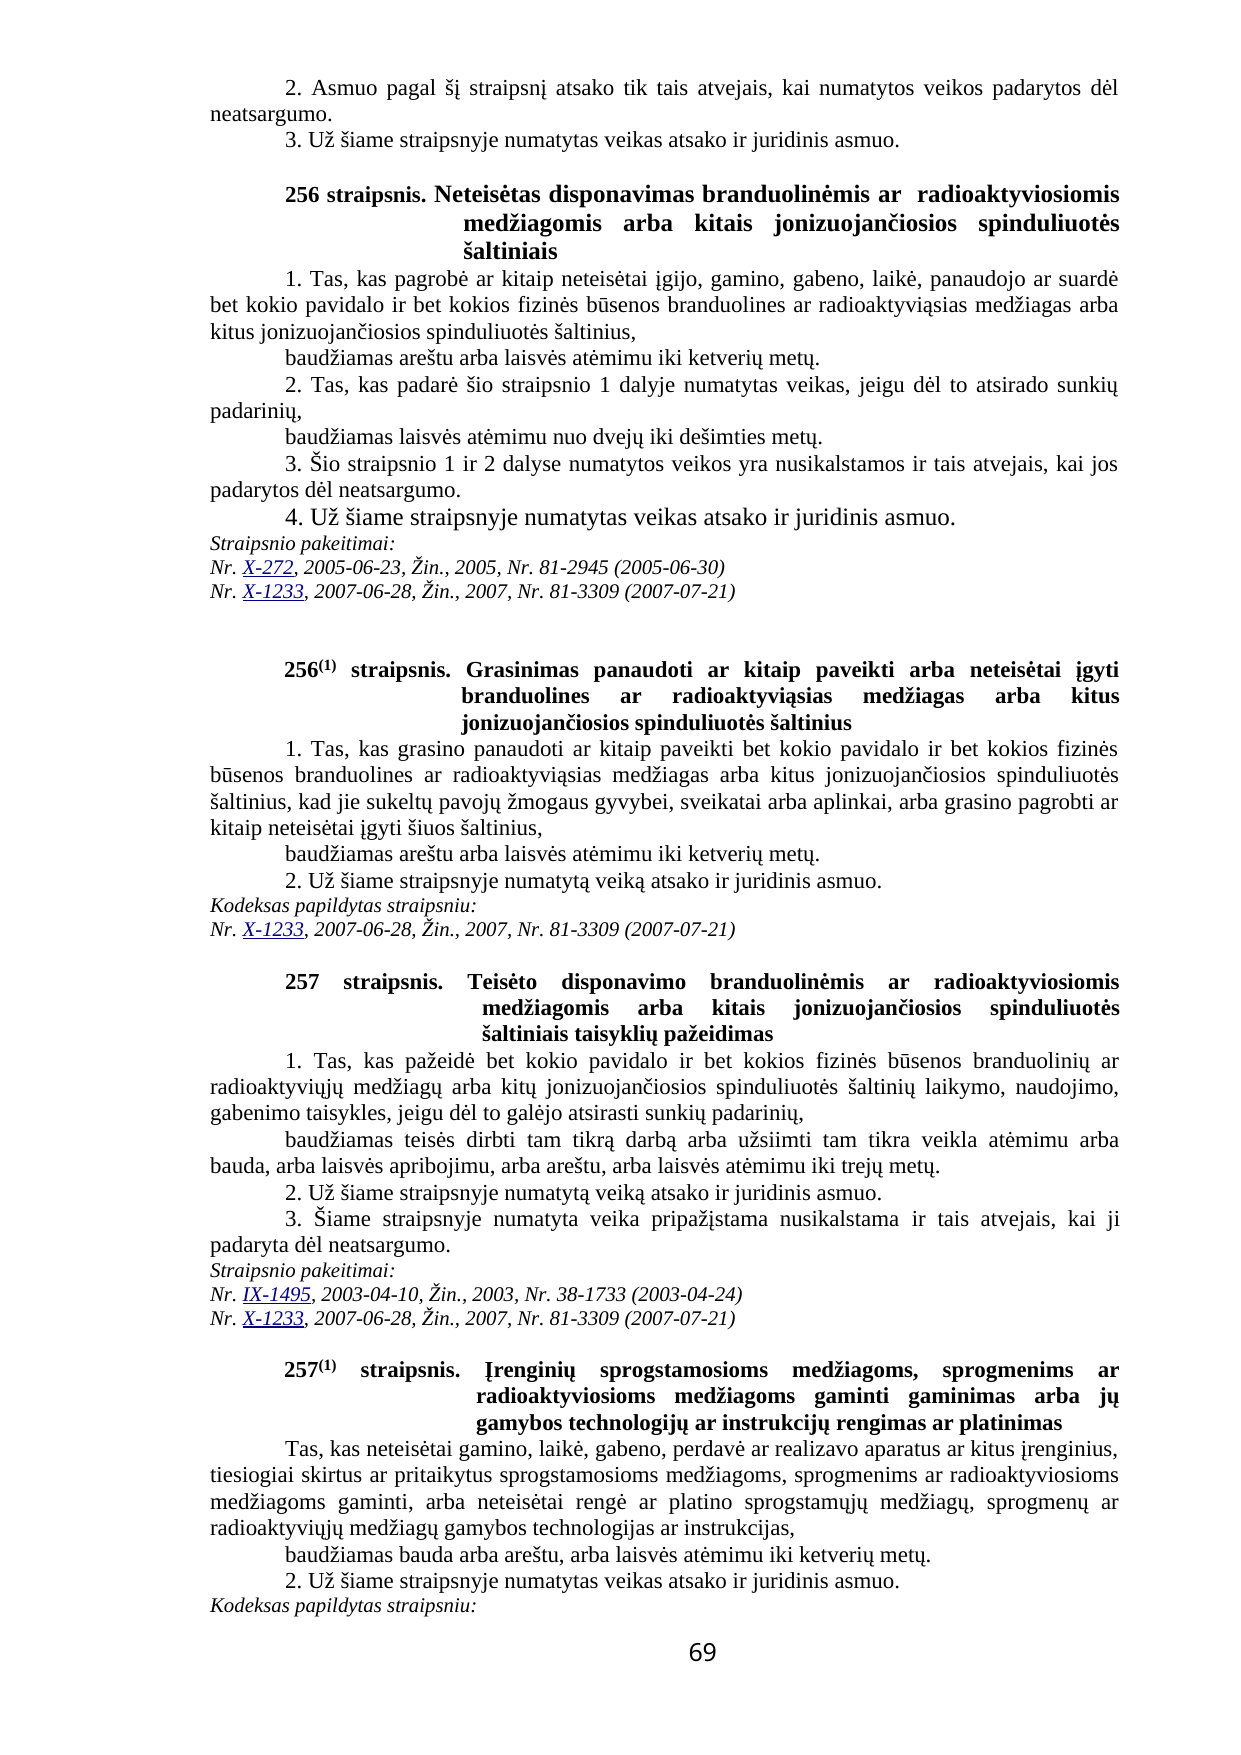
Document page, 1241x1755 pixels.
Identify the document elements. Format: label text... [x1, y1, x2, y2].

text Kodeksas papildytas straipsniu: [210, 893, 1120, 917]
text 2. Už šiame straipsnyje numatytą veiką atsako ir juridinis asmuo. [210, 1178, 1120, 1205]
text 3. Šio straipsnio 1 ir 2 dalyse numatytos veikos yra nusikalstamos ir tais atvejais, kai jos padarytos dėl neatsargumo. [210, 450, 1120, 502]
text 2. Asmuo pagal šį straipsnį atsako tik tais atvejais, kai numatytos veikos padarytos dėl neatsargumo. [210, 73, 1120, 126]
text 1. Tas, kas pažeidė bet kokio pavidalo ir bet kokios fizinės būsenos branduolinių ar radioaktyviųjų medžiagų arba kitų jonizuojančiosios spinduliuotės šaltinių laikymo, naudojimo, gabenimo taisykles, jeigu dėl to galėjo atsirasti sunkių padarinių, [210, 1047, 1120, 1126]
text Nr. X-1233, 2007-06-28, Žin., 2007, Nr. 81-3309 (2007-07-21) [210, 1306, 1120, 1330]
text baudžiamas areštu arba laisvės atėmimu iki ketverių metų. [210, 841, 1120, 867]
text Straipsnio pakeitimai: [210, 531, 1120, 555]
text Nr. IX-1495, 2003-04-10, Žin., 2003, Nr. 38-1733 (2003-04-24) [210, 1282, 1120, 1306]
text baudžiamas bauda arba areštu, arba laisvės atėmimu iki ketverių metų. [210, 1541, 1120, 1567]
text Straipsnio pakeitimai: [210, 1258, 1120, 1282]
text Nr. X-1233, 2007-06-28, Žin., 2007, Nr. 81-3309 (2007-07-21) [210, 579, 1120, 603]
text 257 straipsnis. Teisėto disponavimo branduolinėmis ar radioaktyviosiomis medžiagomis arba kitais jonizuojančiosios spinduliuotės šaltiniais taisyklių pažeidimas [285, 968, 1120, 1047]
text 3. Už šiame straipsnyje numatytas veikas atsako ir juridinis asmuo. [210, 126, 1120, 153]
text 1. Tas, kas pagrobė ar kitaip neteisėtai įgijo, gamino, gabeno, laikė, panaudojo ar suardė bet kokio pavidalo ir bet kokios fizinės būsenos branduolines ar radioaktyviąsias medžiagas arba kitus jonizuojančiosios spinduliuotės šaltinius, [210, 265, 1120, 344]
text Nr. X-1233, 2007-06-28, Žin., 2007, Nr. 81-3309 (2007-07-21) [210, 917, 1120, 941]
text 256 straipsnis. Neteisėtas disponavimas branduolinėmis ar radioaktyviosiomis medžiagomis arba kitais jonizuojančiosios spinduliuotės šaltiniais [285, 179, 1120, 265]
text 2. Tas, kas padarė šio straipsnio 1 dalyje numatytas veikas, jeigu dėl to atsirado sunkių padarinių, [210, 371, 1120, 423]
text baudžiamas laisvės atėmimu nuo dvejų iki dešimties metų. [210, 423, 1120, 450]
text 2. Už šiame straipsnyje numatytą veiką atsako ir juridinis asmuo. [210, 867, 1120, 893]
text 257(1) straipsnis. Įrenginių sprogstamosioms medžiagoms, sprogmenims ar radioaktyviosioms medžiagoms gaminti gaminimas arba jų gamybos technologijų ar instrukcijų rengimas ar platinimas [284, 1356, 1120, 1435]
text Nr. X-272, 2005-06-23, Žin., 2005, Nr. 81-2945 (2005-06-30) [210, 555, 1120, 579]
text Kodeksas papildytas straipsniu: [210, 1593, 1120, 1617]
text 1. Tas, kas grasino panaudoti ar kitaip paveikti bet kokio pavidalo ir bet kokios fizinės būsenos branduolines ar radioaktyviąsias medžiagas arba kitus jonizuojančiosios spinduliuotės šaltinius, kad jie sukeltų pavojų žmogaus gyvybei, sveikatai arba aplinkai, arba grasino pagrobti ar kitaip neteisėtai įgyti šiuos šaltinius, [210, 735, 1120, 841]
text 4. Už šiame straipsnyje numatytas veikas atsako ir juridinis asmuo. [210, 502, 1120, 531]
text 3. Šiame straipsnyje numatyta veika pripažįstama nusikalstama ir tais atvejais, kai ji padaryta dėl neatsargumo. [210, 1205, 1120, 1258]
text 256(1) straipsnis. Grasinimas panaudoti ar kitaip paveikti arba neteisėtai įgyti branduolines ar radioaktyviąsias medžiagas arba kitus jonizuojančiosios spinduliuotės šaltinius [284, 656, 1120, 735]
text 2. Už šiame straipsnyje numatytas veikas atsako ir juridinis asmuo. [210, 1567, 1120, 1593]
text Tas, kas neteisėtai gamino, laikė, gabeno, perdavė ar realizavo aparatus ar kitus įrenginius, tiesiogiai skirtus ar pritaikytus sprogstamosioms medžiagoms, sprogmenims ar radioaktyviosioms medžiagoms gaminti, arba neteisėtai rengė ar platino sprogstamųjų medžiagų, sprogmenų ar radioaktyviųjų medžiagų gamybos technologijas ar instrukcijas, [210, 1435, 1120, 1541]
text baudžiamas areštu arba laisvės atėmimu iki ketverių metų. [210, 344, 1120, 371]
text baudžiamas teisės dirbti tam tikrą darbą arba užsiimti tam tikra veikla atėmimu arba bauda, arba laisvės apribojimu, arba areštu, arba laisvės atėmimu iki trejų metų. [210, 1126, 1120, 1178]
